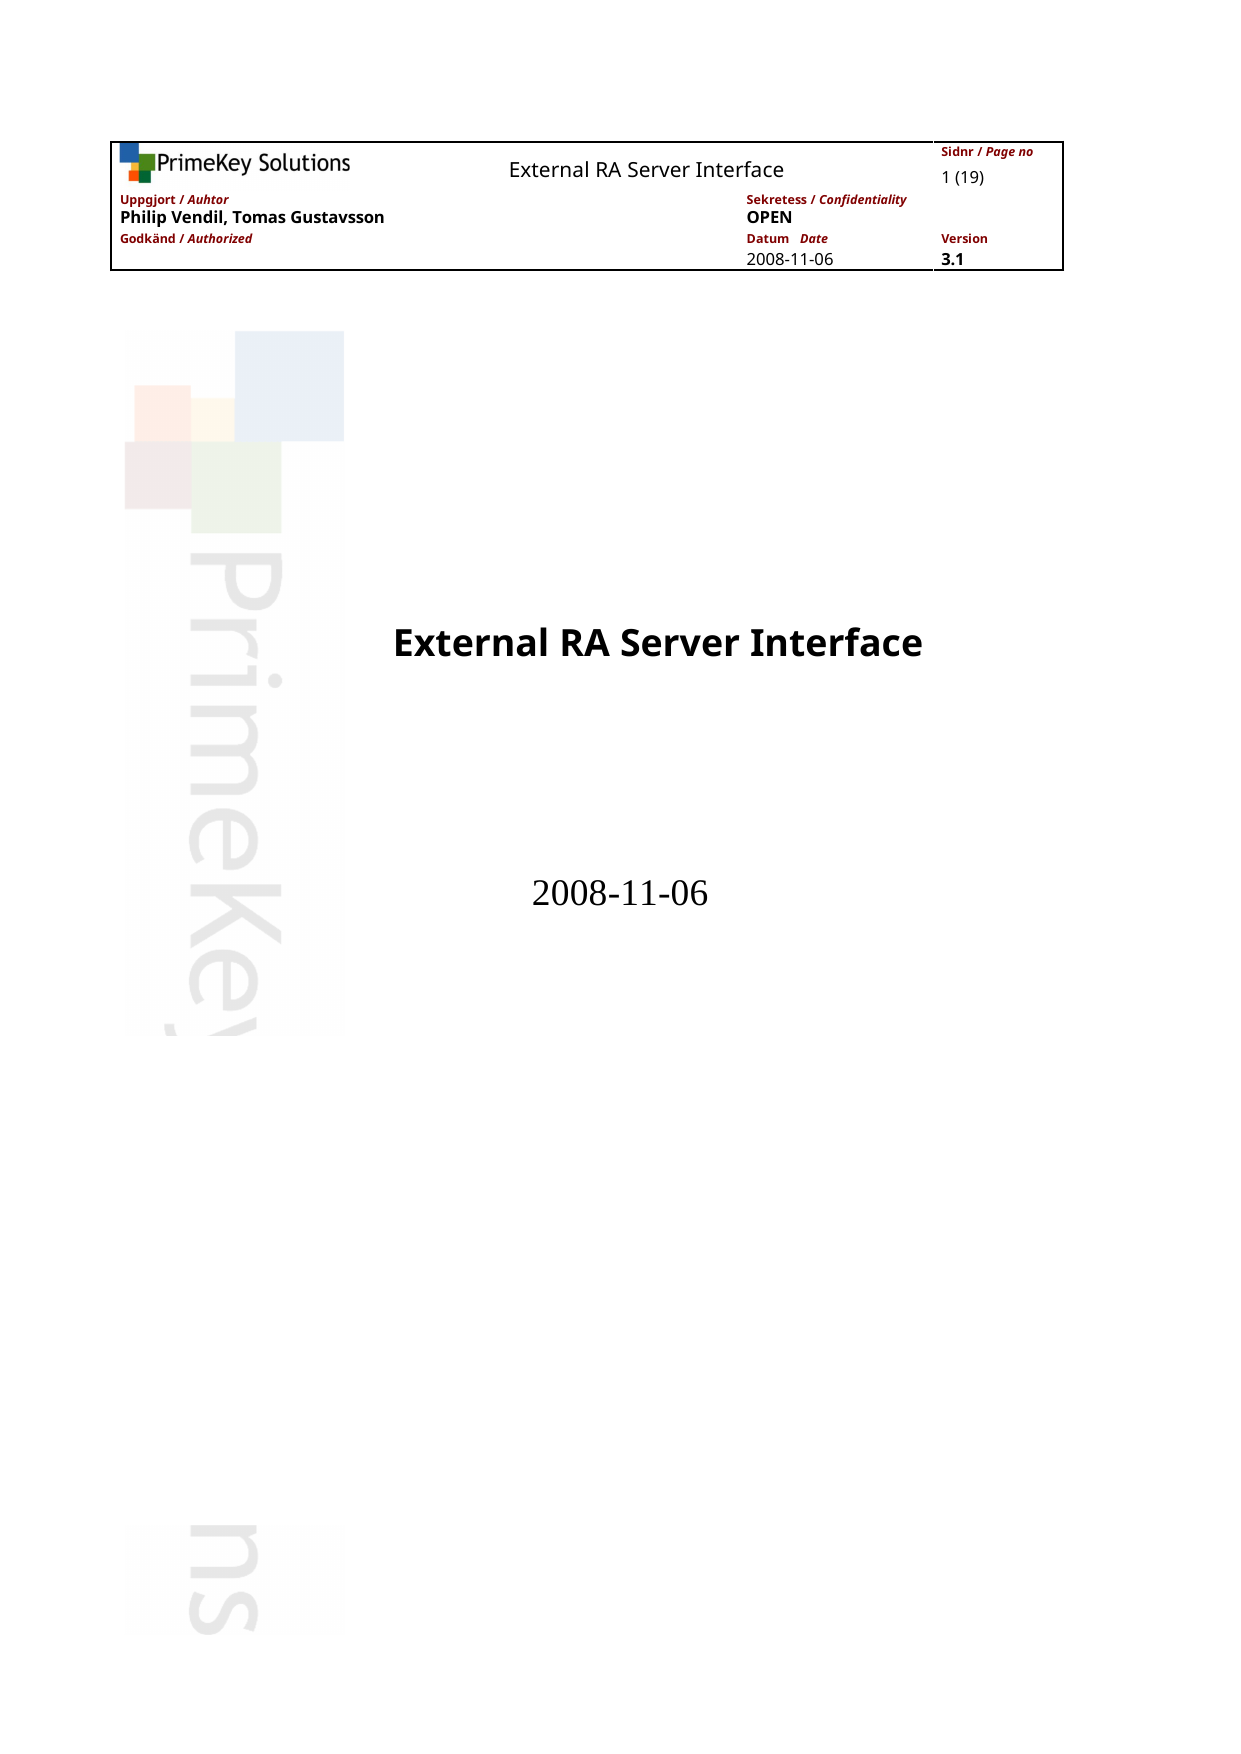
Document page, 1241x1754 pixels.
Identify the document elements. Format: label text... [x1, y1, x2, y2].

title External RA Server Interface [123, 329, 1122, 1036]
title 2008-11-06 [346, 872, 1122, 914]
picture [124, 330, 345, 1036]
title [118, 872, 123, 914]
picture [124, 1525, 345, 1635]
